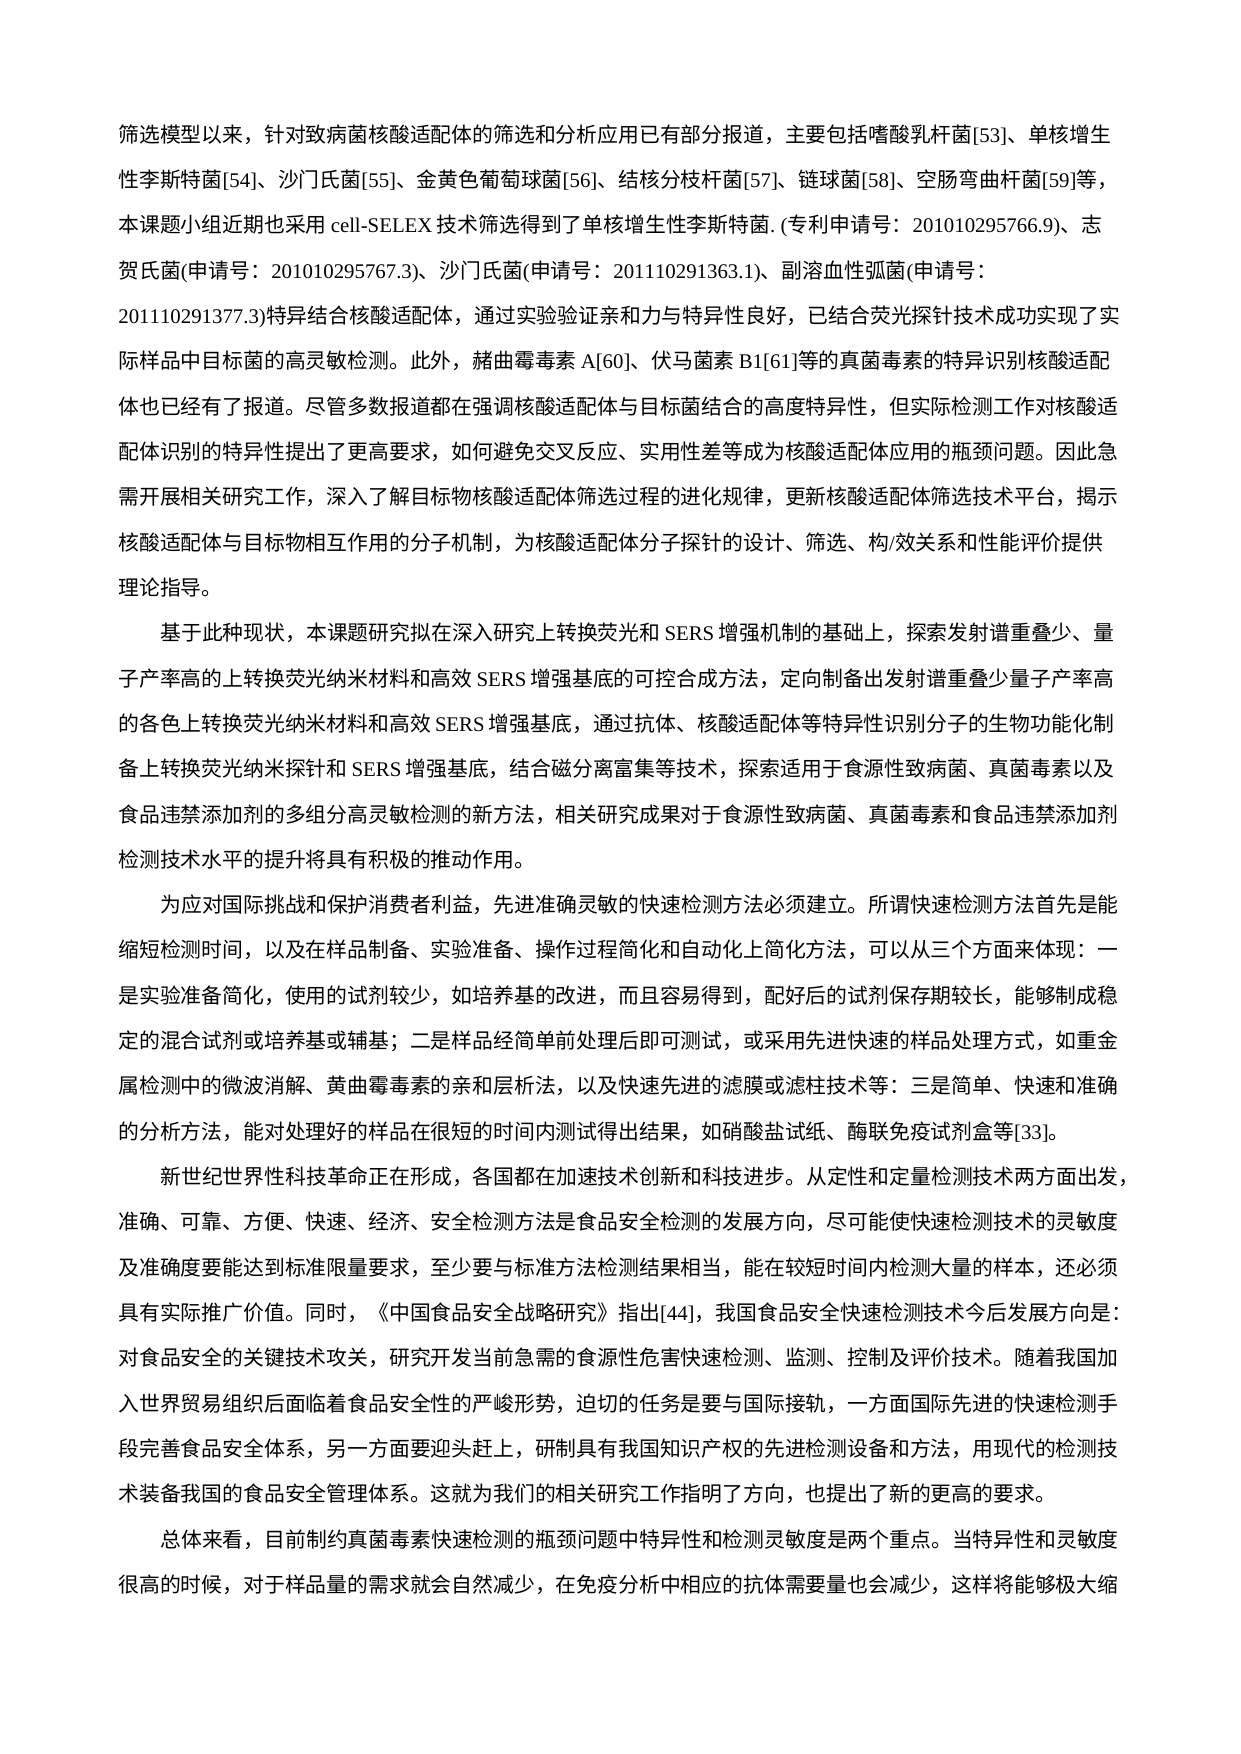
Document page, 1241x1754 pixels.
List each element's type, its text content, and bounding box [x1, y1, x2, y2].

text 筛选模型以来，针对致病菌核酸适配体的筛选和分析应用已有部分报道，主要包括嗜酸乳杆菌[53]、单核增生性李斯特菌[54]、沙门氏菌[55]、金黄色葡萄球菌[56]、结核分枝杆菌[57]、链球菌[58]、空肠弯曲杆菌[59]等，本课题小组近期也采用cell-SELEX技术筛选得到了单核增生性李斯特菌. (专利申请号：201010295766.9)、志贺氏菌(申请号：201010295767.3)、沙门氏菌(申请号：201110291363.1)、副溶血性弧菌(申请号：201110291377.3)特异结合核酸适配体，通过实验验证亲和力与特异性良好，已结合荧光探针技术成功实现了实际样品中目标菌的高灵敏检测。此外，赭曲霉毒素A[60]、伏马菌素B1[61]等的真菌毒素的特异识别核酸适配体也已经有了报道。尽管多数报道都在强调核酸适配体与目标菌结合的高度特异性，但实际检测工作对核酸适配体识别的特异性提出了更高要求，如何避免交叉反应、实用性差等成为核酸适配体应用的瓶颈问题。因此急需开展相关研究工作，深入了解目标物核酸适配体筛选过程的进化规律，更新核酸适配体筛选技术平台，揭示核酸适配体与目标物相互作用的分子机制，为核酸适配体分子探针的设计、筛选、构/效关系和性能评价提供理论指导。 [118, 118, 1122, 601]
text 基于此种现状，本课题研究拟在深入研究上转换荧光和SERS增强机制的基础上，探索发射谱重叠少、量子产率高的上转换荧光纳米材料和高效SERS增强基底的可控合成方法，定向制备出发射谱重叠少量子产率高的各色上转换荧光纳米材料和高效SERS增强基底，通过抗体、核酸适配体等特异性识别分子的生物功能化制备上转换荧光纳米探针和SERS增强基底，结合磁分离富集等技术，探索适用于食源性致病菌、真菌毒素以及食品违禁添加剂的多组分高灵敏检测的新方法，相关研究成果对于食源性致病菌、真菌毒素和食品违禁添加剂检测技术水平的提升将具有积极的推动作用。 [118, 617, 1122, 873]
text 总体来看，目前制约真菌毒素快速检测的瓶颈问题中特异性和检测灵敏度是两个重点。当特异性和灵敏度很高的时候，对于样品量的需求就会自然减少，在免疫分析中相应的抗体需要量也会减少，这样将能够极大缩 [118, 1523, 1122, 1598]
text 为应对国际挑战和保护消费者利益，先进准确灵敏的快速检测方法必须建立。所谓快速检测方法首先是能缩短检测时间，以及在样品制备、实验准备、操作过程简化和自动化上简化方法，可以从三个方面来体现：一是实验准备简化，使用的试剂较少，如培养基的改进，而且容易得到，配好后的试剂保存期较长，能够制成稳定的混合试剂或培养基或辅基；二是样品经简单前处理后即可测试，或采用先进快速的样品处理方式，如重金属检测中的微波消解、黄曲霉毒素的亲和层析法，以及快速先进的滤膜或滤柱技术等：三是简单、快速和准确的分析方法，能对处理好的样品在很短的时间内测试得出结果，如硝酸盐试纸、酶联免疫试剂盒等[33]。 [118, 888, 1122, 1145]
text 新世纪世界性科技革命正在形成，各国都在加速技术创新和科技进步。从定性和定量检测技术两方面出发，准确、可靠、方便、快速、经济、安全检测方法是食品安全检测的发展方向，尽可能使快速检测技术的灵敏度及准确度要能达到标准限量要求，至少要与标准方法检测结果相当，能在较短时间内检测大量的样本，还必须具有实际推广价值。同时，《中国食品安全战略研究》指出[44]，我国食品安全快速检测技术今后发展方向是：对食品安全的关键技术攻关，研究开发当前急需的食源性危害快速检测、监测、控制及评价技术。随着我国加入世界贸易组织后面临着食品安全性的严峻形势，迫切的任务是要与国际接轨，一方面国际先进的快速检测手段完善食品安全体系，另一方面要迎头赶上，研制具有我国知识产权的先进检测设备和方法，用现代的检测技术装备我国的食品安全管理体系。这就为我们的相关研究工作指明了方向，也提出了新的更高的要求。 [118, 1160, 1122, 1508]
